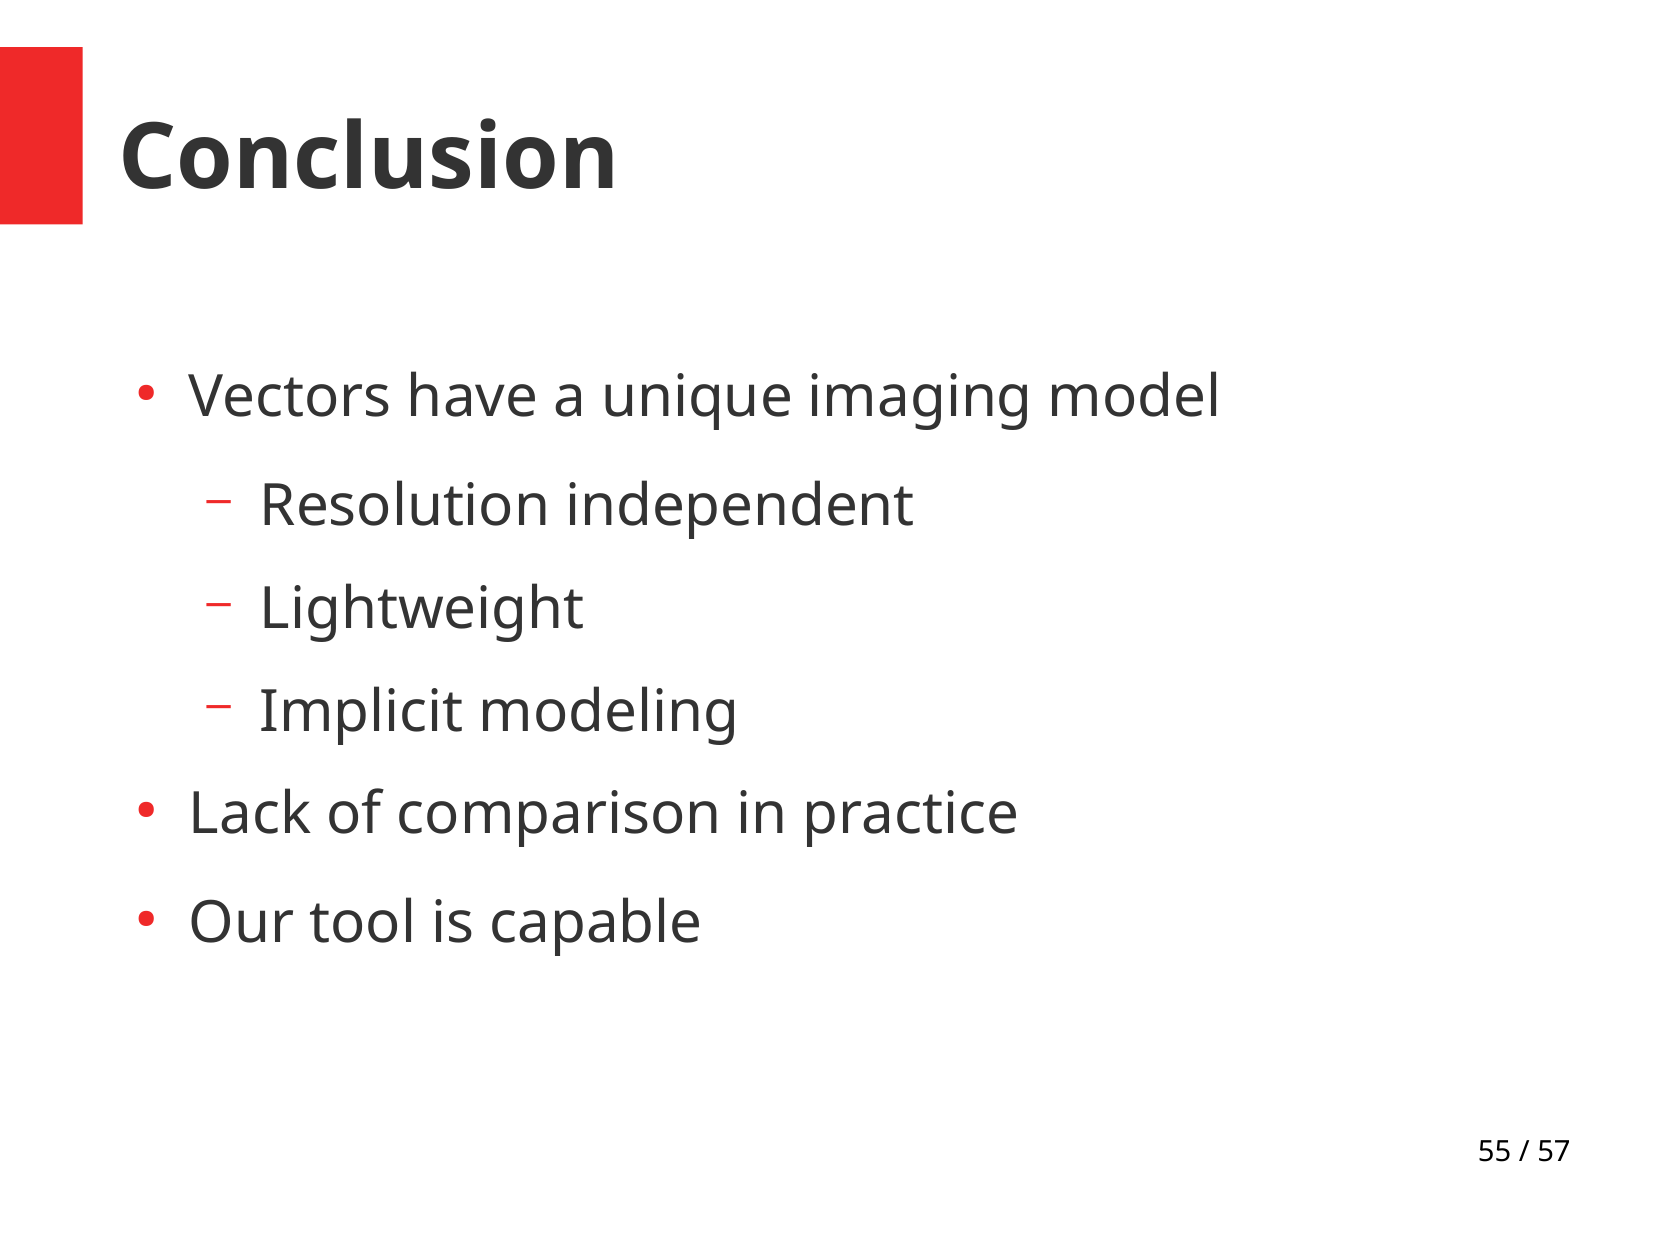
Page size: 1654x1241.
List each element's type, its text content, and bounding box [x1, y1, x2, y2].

title Conclusion [118, 49, 1571, 257]
list Vectors have a unique imaging model Resolution independent Lightweight Implicit modeling Lack of comparison in practice Our tool is capable [118, 354, 1536, 1074]
